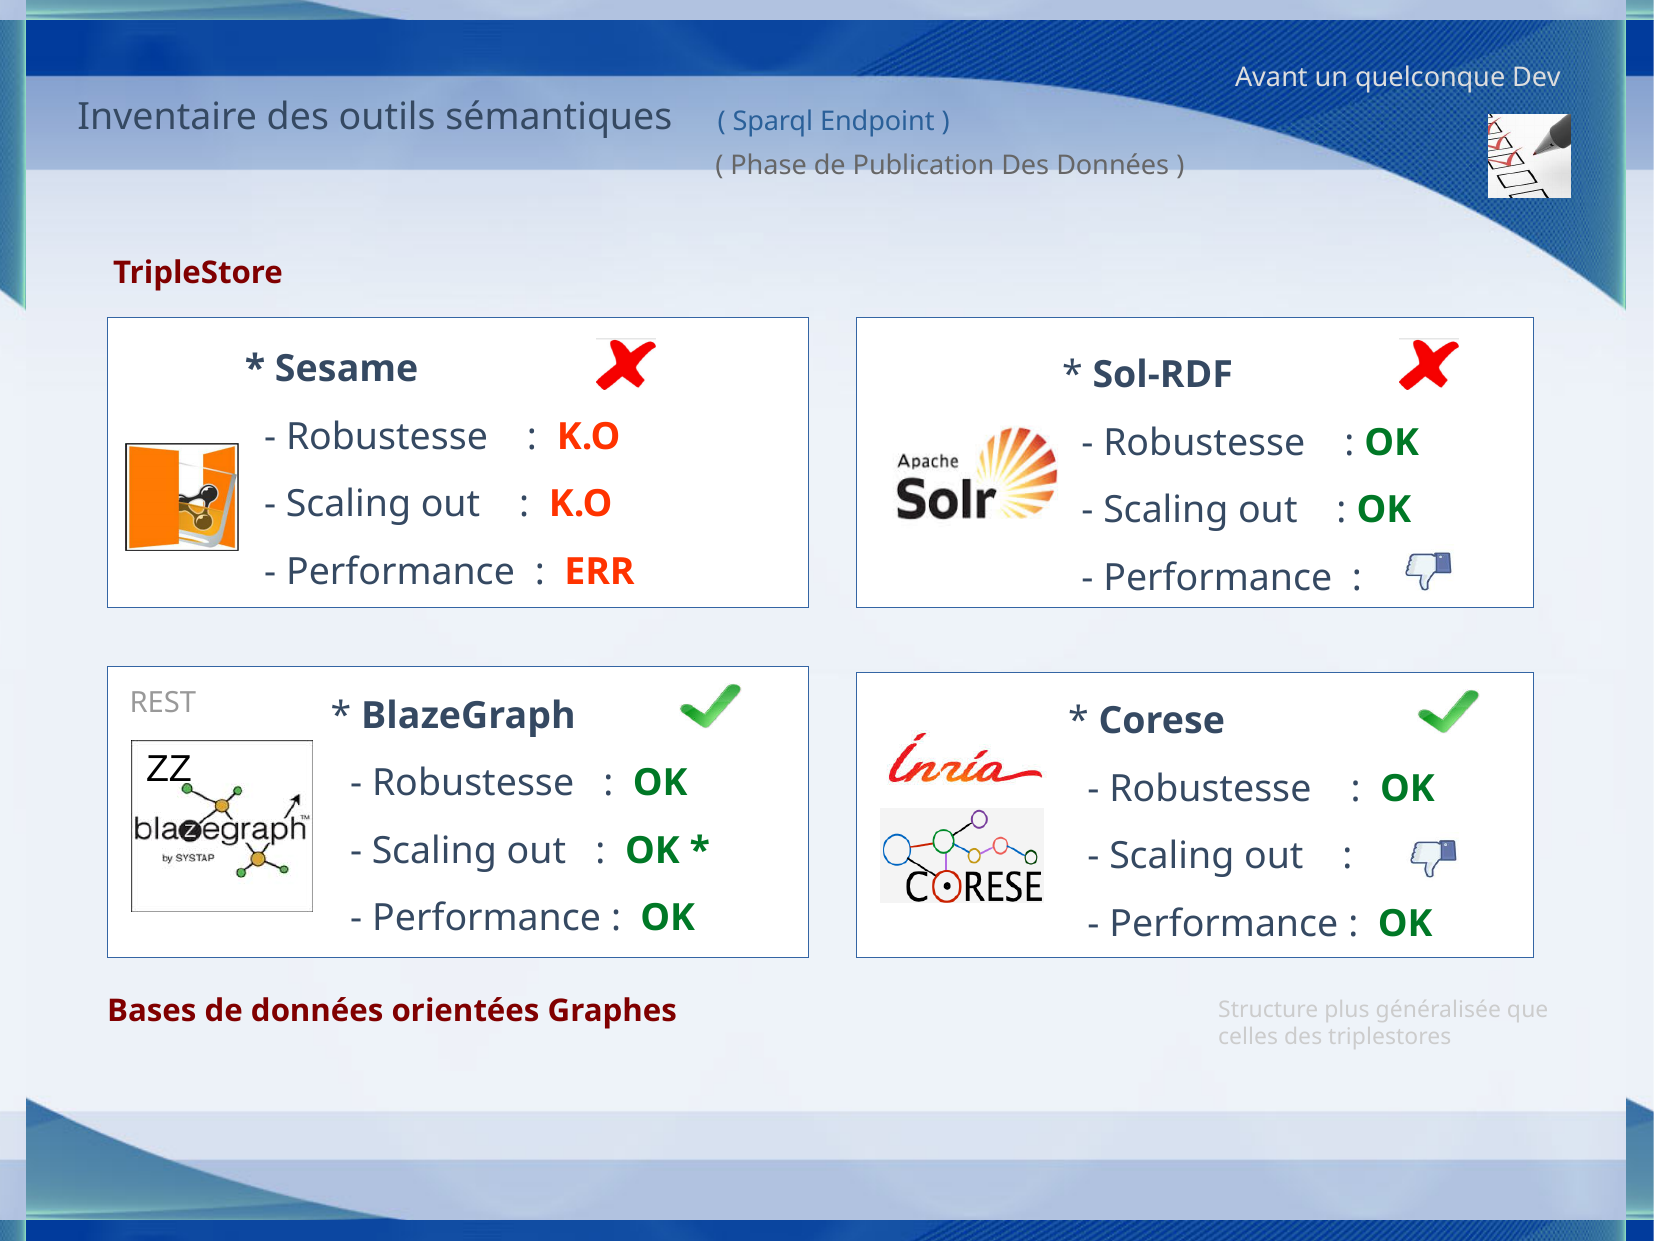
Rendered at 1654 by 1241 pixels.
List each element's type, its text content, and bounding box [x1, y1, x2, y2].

text_box Bases de données orientées Graphes [107, 985, 875, 1032]
text_box Structure plus généralisée que celles des triplestores [1218, 991, 1551, 1052]
text_box Avant un quelconque Dev [1235, 51, 1607, 101]
text_box [856, 672, 1534, 958]
text_box * BlazeGraph - Robustesse : OK - Scaling out : OK * - Performance : OK [330, 666, 797, 941]
title Inventaire des outils sémantiques [42, 77, 709, 154]
text_box * Corese - Robustesse : OK - Scaling out : - Performance : OK [1068, 671, 1534, 946]
text_box [856, 317, 1534, 608]
text_box [1180, 580, 1192, 588]
text_box [107, 317, 809, 608]
picture [0, 0, 1654, 1241]
text_box * Sesame - Robustesse : K.O - Scaling out : K.O - Performance : ERR [244, 340, 700, 574]
text_box TripleStore [113, 248, 343, 294]
text_box [1253, 580, 1263, 588]
text_box REST [129, 677, 215, 724]
text_box * Sol-RDF - Robustesse : OK - Scaling out : OK - Performance : [1062, 345, 1535, 580]
text_box ( Phase de Publication Des Données ) [708, 139, 1241, 189]
text_box ( Sparql Endpoint ) [709, 94, 993, 139]
text_box [107, 666, 809, 958]
